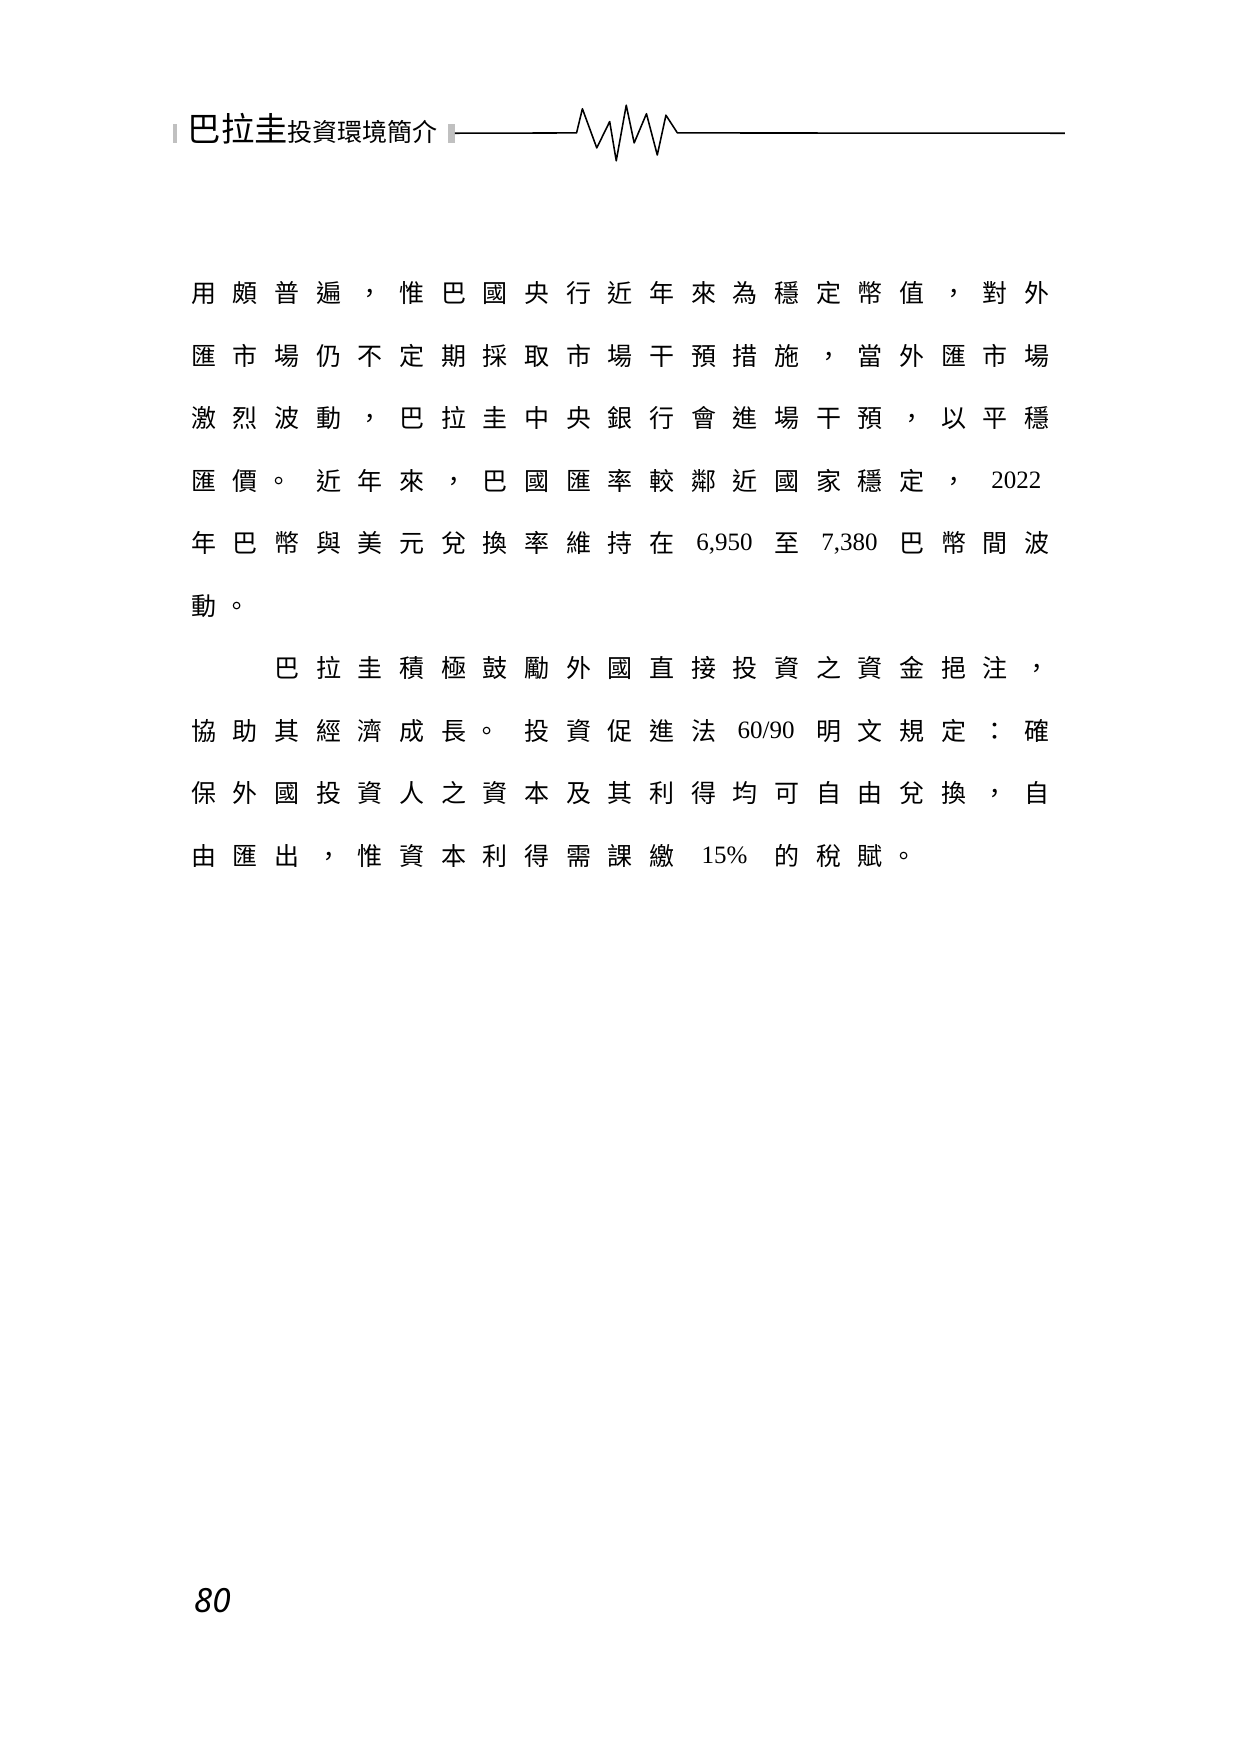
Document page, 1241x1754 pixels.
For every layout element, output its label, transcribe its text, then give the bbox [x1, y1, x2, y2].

text 用頗普遍，惟巴國央行近年來為穩定幣值，對外匯市場仍不定期採取市場干預措施，當外匯市場激烈波動，巴拉圭中央銀行會進場干預，以平穩匯價。近年來，巴國匯率較鄰近國家穩定，2022年巴幣與美元兌換率維持在6,950至7,380巴幣間波動。 [183, 250, 1058, 625]
text 巴拉圭積極鼓勵外國直接投資之資金挹注，協助其經濟成長。投資促進法60/90明文規定：確保外國投資人之資本及其利得均可自由兌換，自由匯出，惟資本利得需課繳15%的稅賦。 [183, 625, 1058, 875]
